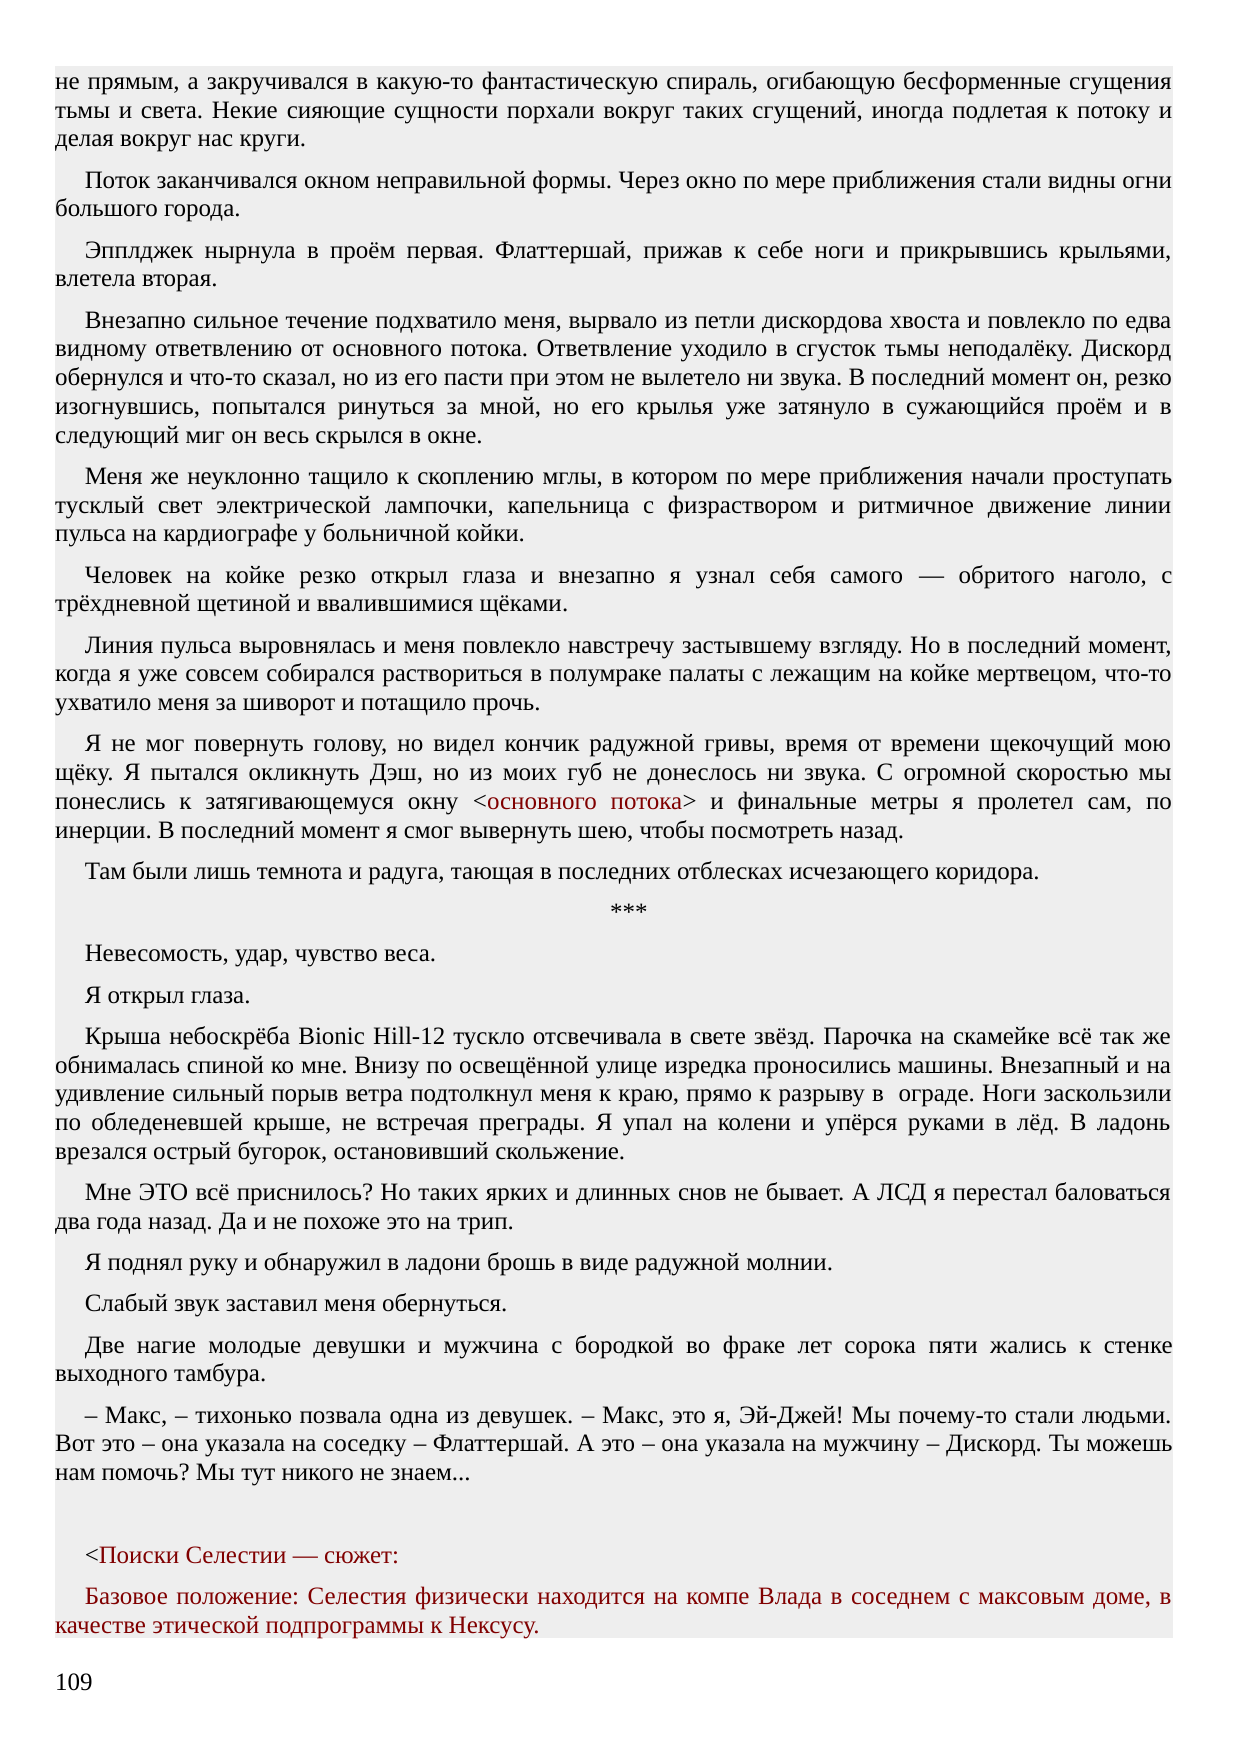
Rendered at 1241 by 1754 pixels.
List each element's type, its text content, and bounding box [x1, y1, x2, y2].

text Две нагие молодые девушки и мужчина с бородкой во фраке лет сорока пяти жались к стенке выходного тамбура. [55, 1330, 1173, 1387]
text Невесомость, удар, чувство веса. [55, 938, 1173, 967]
text Я не мог повернуть голову, но видел кончик радужной гривы, время от времени щекочущий мою щёку. Я пытался окликнуть Дэш, но из моих губ не донеслось ни звука. С огромной скоростью мы понеслись к затягивающемуся окну <основного потока> и финальные метры я пролетел сам, по инерции. В последний момент я смог вывернуть шею, чтобы посмотреть назад. [55, 728, 1173, 843]
text – Макс, – тихонько позвала одна из девушек. – Макс, это я, Эй-Джей! Мы почему-то стали людьми. Вот это – она указала на соседку – Флаттершай. А это – она указала на мужчину – Дискорд. Ты можешь нам помочь? Мы тут никого не знаем... [55, 1400, 1173, 1486]
text Поток заканчивался окном неправильной формы. Через окно по мере приближения стали видны огни большого города. [55, 165, 1173, 222]
text Крыша небоскрёба Bionic Hill-12 тускло отсвечивала в свете звёзд. Парочка на скамейке всё так же обнималась спиной ко мне. Внизу по освещённой улице изредка проносились машины. Внезапный и на удивление сильный порыв ветра подтолкнул меня к краю, прямо к разрыву в ограде. Ноги заскользили по обледеневшей крыше, не встречая преграды. Я упал на колени и упёрся руками в лёд. В ладонь врезался острый бугорок, остановивший скольжение. [55, 1021, 1173, 1165]
text Я поднял руку и обнаружил в ладони брошь в виде радужной молнии. [55, 1247, 1173, 1276]
text Там были лишь темнота и радуга, тающая в последних отблесках исчезающего коридора. [55, 856, 1173, 885]
text Меня же неуклонно тащило к скоплению мглы, в котором по мере приближения начали проступать тусклый свет электрической лампочки, капельница с физраствором и ритмичное движение линии пульса на кардиографе у больничной койки. [55, 461, 1173, 547]
text Линия пульса выровнялась и меня повлекло навстречу застывшему взгляду. Но в последний момент, когда я уже совсем собирался раствориться в полумраке палаты с лежащим на койке мертвецом, что-то ухватило меня за шиворот и потащило прочь. [55, 630, 1173, 716]
text <Поиски Селестии — сюжет: [55, 1540, 1173, 1568]
text Я открыл глаза. [55, 980, 1173, 1008]
text Эпплджек нырнула в проём первая. Флаттершай, прижав к себе ноги и прикрывшись крыльями, влетела вторая. [55, 235, 1173, 292]
text Мне ЭТО всё приснилось? Но таких ярких и длинных снов не бывает. А ЛСД я перестал баловаться два года назад. Да и не похоже это на трип. [55, 1177, 1173, 1235]
text Слабый звук заставил меня обернуться. [55, 1288, 1173, 1317]
text Человек на койке резко открыл глаза и внезапно я узнал себя самого — обритого наголо, с трёхдневной щетиной и ввалившимися щёками. [55, 560, 1173, 617]
text не прямым, а закручивался в какую-то фантастическую спираль, огибающую бесформенные сгущения тьмы и света. Некие сияющие сущности порхали вокруг таких сгущений, иногда подлетая к потоку и делая вокруг нас круги. [55, 66, 1173, 152]
text *** [55, 897, 1173, 926]
text Внезапно сильное течение подхватило меня, вырвало из петли дискордова хвоста и повлекло по едва видному ответвлению от основного потока. Ответвление уходило в сгусток тьмы неподалёку. Дискорд обернулся и что-то сказал, но из его пасти при этом не вылетело ни звука. В последний момент он, резко изогнувшись, попытался ринуться за мной, но его крылья уже затянуло в сужающийся проём и в следующий миг он весь скрылся в окне. [55, 305, 1173, 448]
text Базовое положение: Селестия физически находится на компе Влада в соседнем с максовым доме, в качестве этической подпрограммы к Нексусу. [55, 1581, 1173, 1638]
